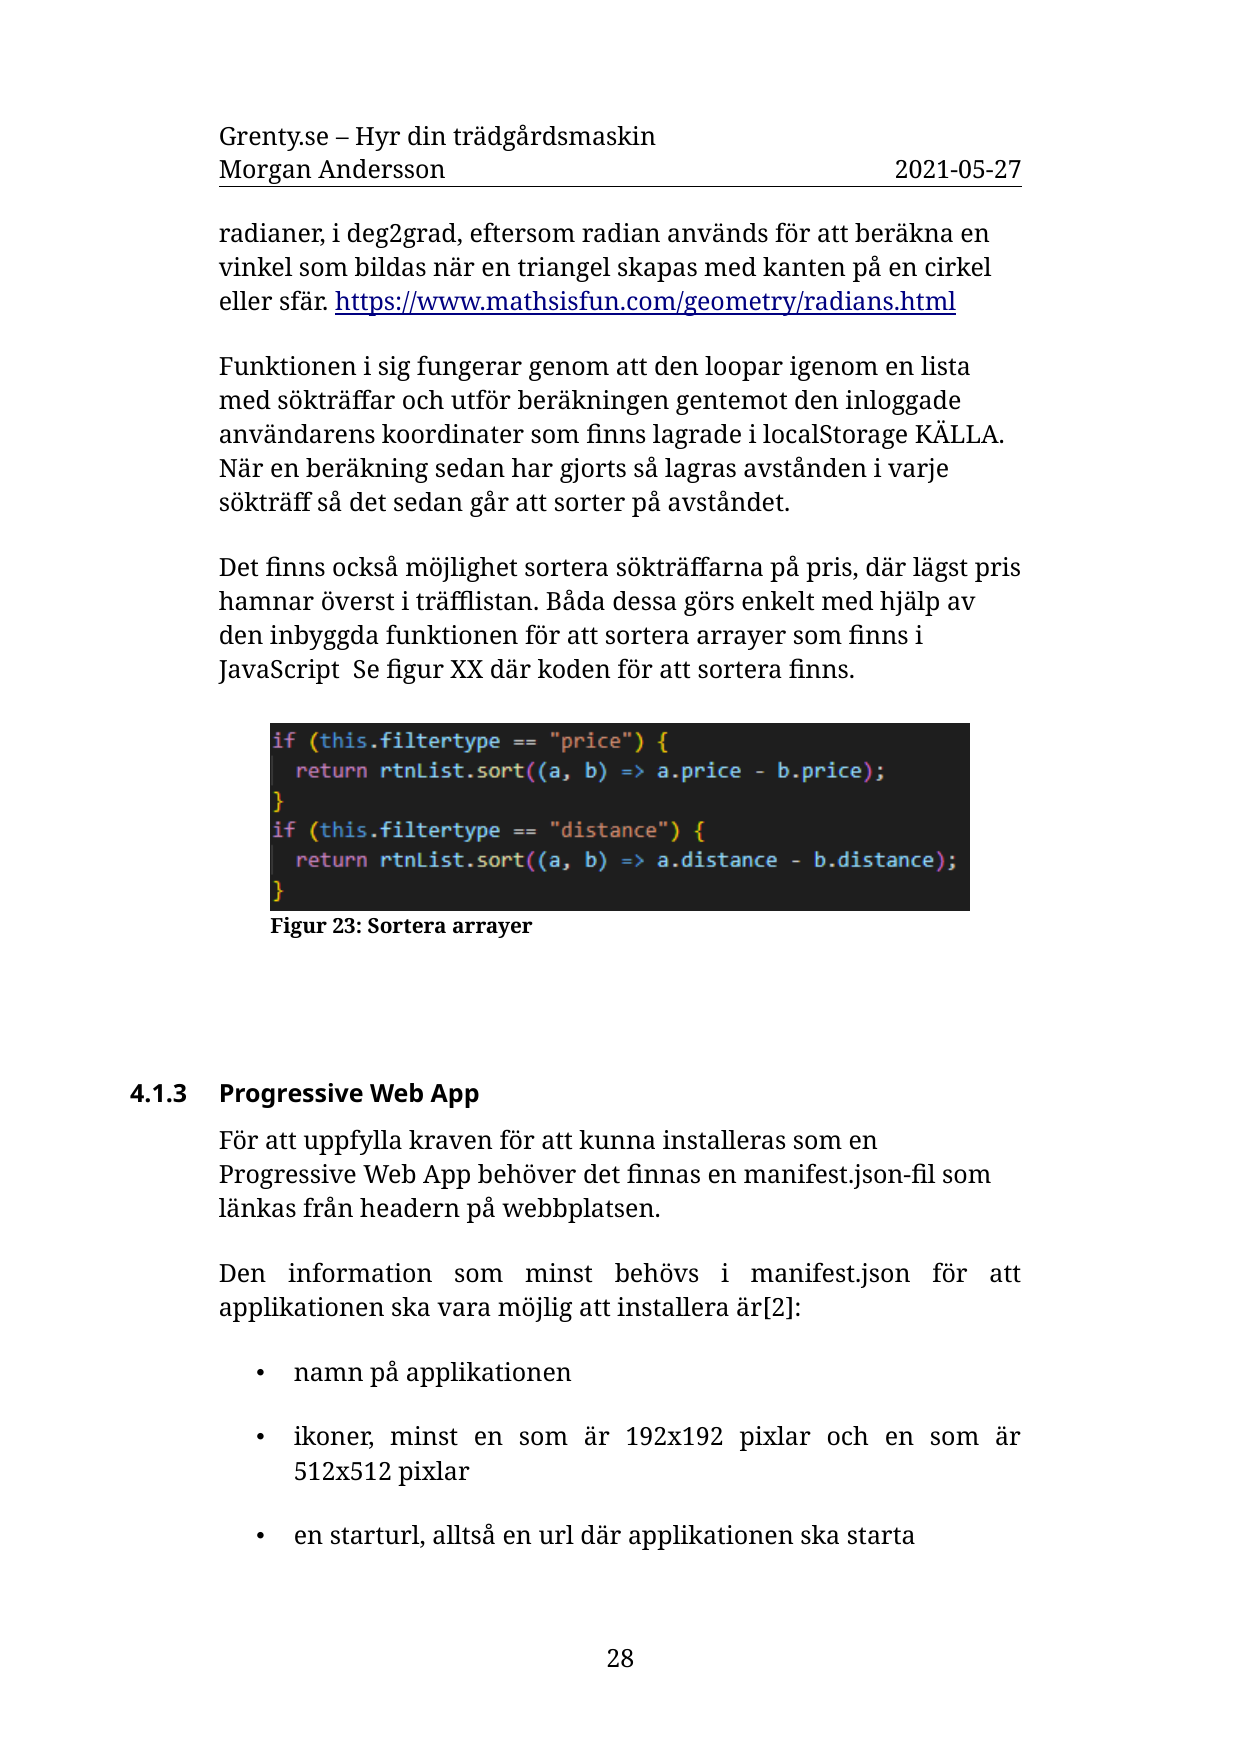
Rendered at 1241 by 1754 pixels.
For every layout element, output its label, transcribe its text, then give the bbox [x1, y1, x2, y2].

text Funktionen i sig fungerar genom att den loopar igenom en lista med sökträffar och utför beräkningen gentemot den inloggade användarens koordinater som finns lagrade i localStorage KÄLLA. När en beräkning sedan har gjorts så lagras avstånden i varje sökträff så det sedan går att sorter på avståndet. [218, 349, 1022, 519]
picture [270, 723, 970, 911]
subtitle Progressive Web App [130, 1075, 1022, 1109]
text För att uppfylla kraven för att kunna installeras som en Progressive Web App behöver det finnas en manifest.json-fil som länkas från headern på webbplatsen. [218, 1122, 1022, 1225]
list namn på applikationen [256, 1354, 1022, 1388]
text Den information som minst behövs i manifest.json för att applikationen ska vara möjlig att installera är[2]: [218, 1255, 1022, 1323]
list ikoner, minst en som är 192x192 pixlar och en som är 512x512 pixlar [256, 1419, 1022, 1487]
text Det finns också möjlighet sortera sökträffarna på pris, där lägst pris hamnar överst i träfflistan. Båda dessa görs enkelt med hjälp av den inbyggda funktionen för att sortera arrayer som finns i JavaScript Se figur XX där koden för att sortera finns. [218, 550, 1022, 686]
list en starturl, alltså en url där applikationen ska starta [256, 1518, 1022, 1552]
text Figur 23: Sortera arrayer [270, 911, 970, 939]
text radianer, i deg2grad, eftersom radian används för att beräkna en vinkel som bildas när en triangel skapas med kanten på en cirkel eller sfär. https://www.mathsisfun.com/geometry/radians.html [218, 216, 1022, 318]
